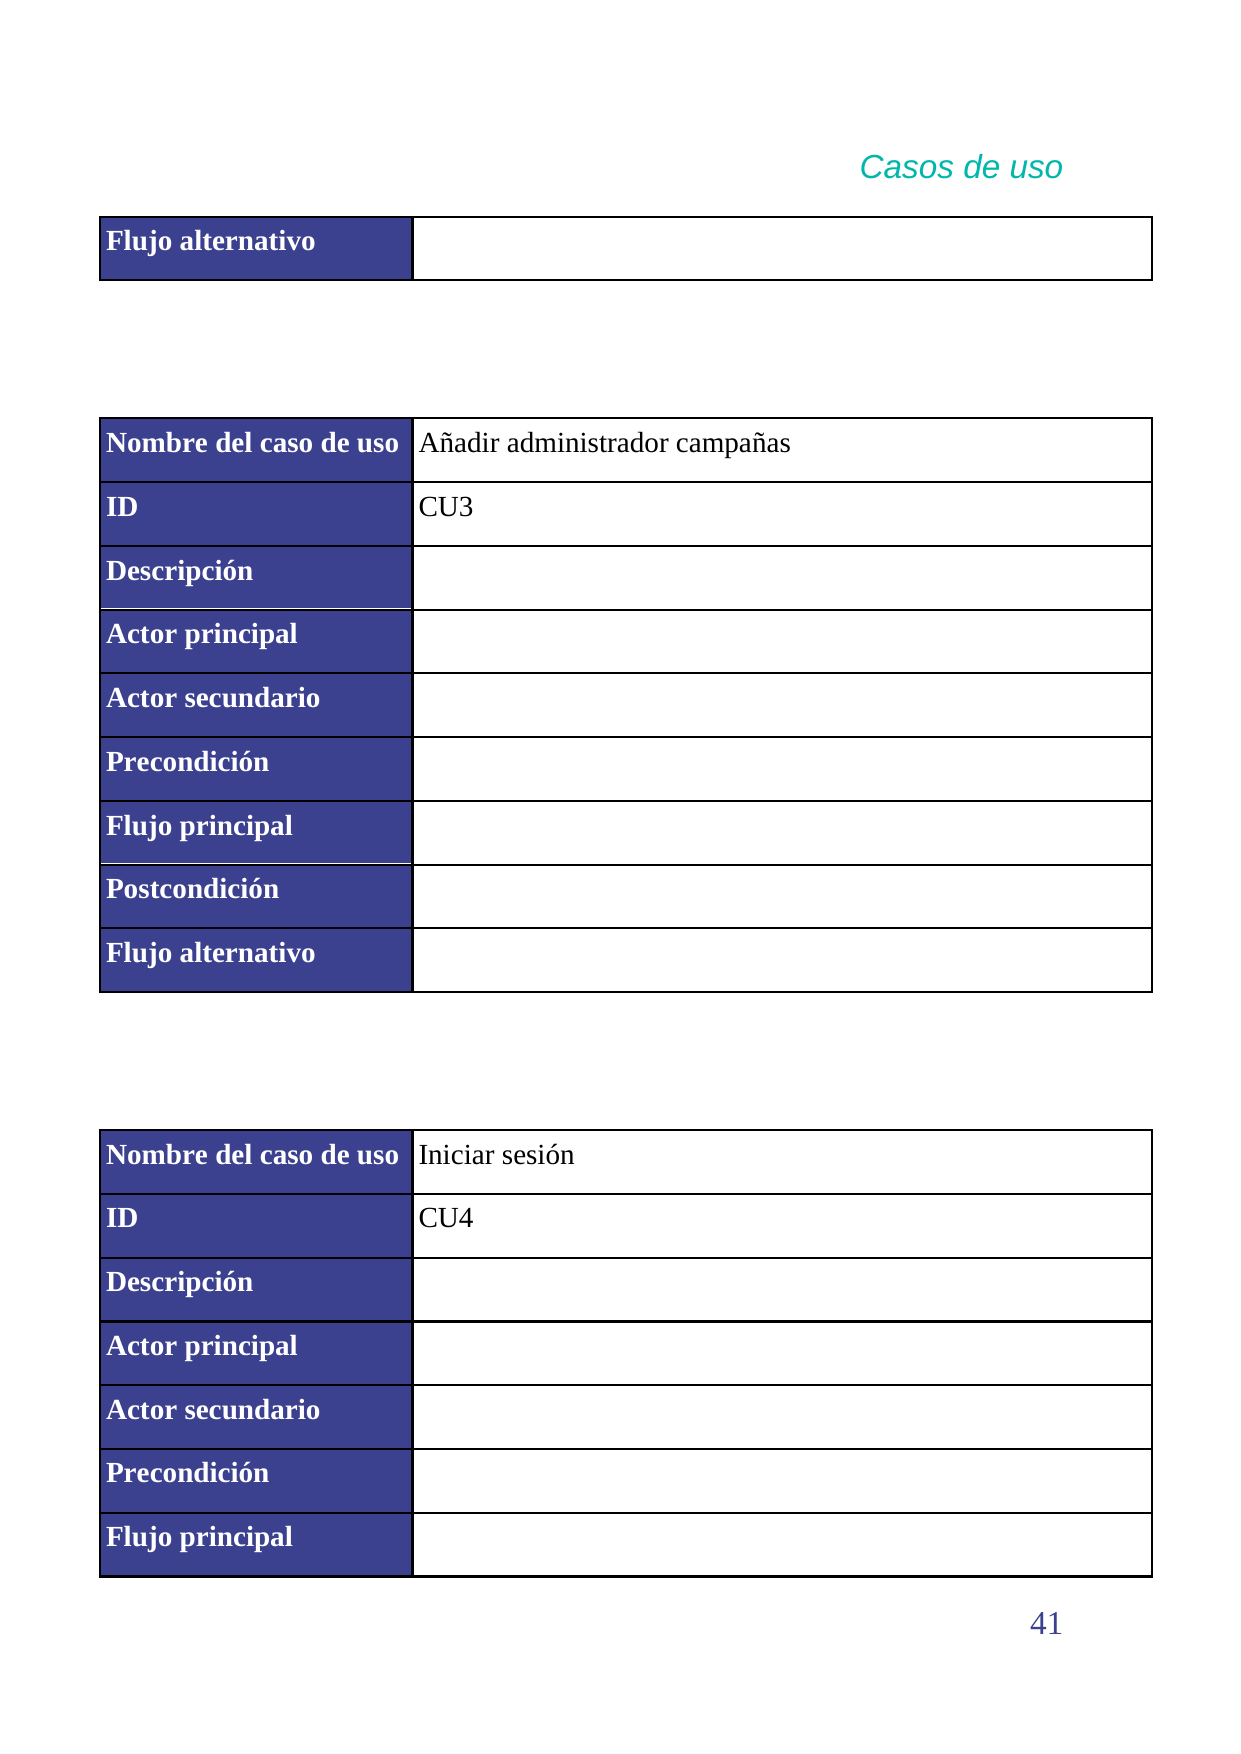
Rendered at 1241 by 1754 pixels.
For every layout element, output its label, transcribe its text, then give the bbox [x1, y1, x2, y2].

table_header Iniciar sesión [414, 1131, 1151, 1193]
table_cell ID [101, 1195, 411, 1257]
table_cell [414, 738, 1151, 800]
table_cell Postcondición [101, 866, 411, 927]
table_cell [414, 802, 1151, 863]
table_cell Flujo principal [101, 1514, 411, 1575]
table_cell [414, 929, 1151, 991]
table_cell [414, 218, 1151, 279]
table_cell Flujo alternativo [101, 929, 411, 991]
table_cell [414, 1514, 1151, 1575]
table_cell [414, 866, 1151, 927]
table_cell [414, 1323, 1151, 1384]
table_cell Precondición [101, 738, 411, 800]
table_cell CU3 [414, 483, 1151, 545]
table_cell Actor secundario [101, 1386, 411, 1448]
table_cell CU4 [414, 1195, 1151, 1257]
table_cell Actor principal [101, 1323, 411, 1384]
table_header Nombre del caso de uso [101, 1131, 411, 1193]
table_cell Actor secundario [101, 674, 411, 736]
table_cell Flujo principal [101, 802, 411, 863]
table_cell [414, 674, 1151, 736]
table_cell ID [101, 483, 411, 545]
table_cell [414, 611, 1151, 672]
table_cell Descripción [101, 547, 411, 608]
table_cell [414, 1386, 1151, 1448]
table_cell [414, 1450, 1151, 1512]
table_cell Actor principal [101, 611, 411, 672]
table_cell Flujo alternativo [101, 218, 411, 279]
table_header Nombre del caso de uso [101, 419, 411, 481]
table_cell Descripción [101, 1259, 411, 1320]
table_cell [414, 547, 1151, 608]
table_cell Precondición [101, 1450, 411, 1512]
table_cell [414, 1259, 1151, 1320]
table_header Añadir administrador campañas [414, 419, 1151, 481]
